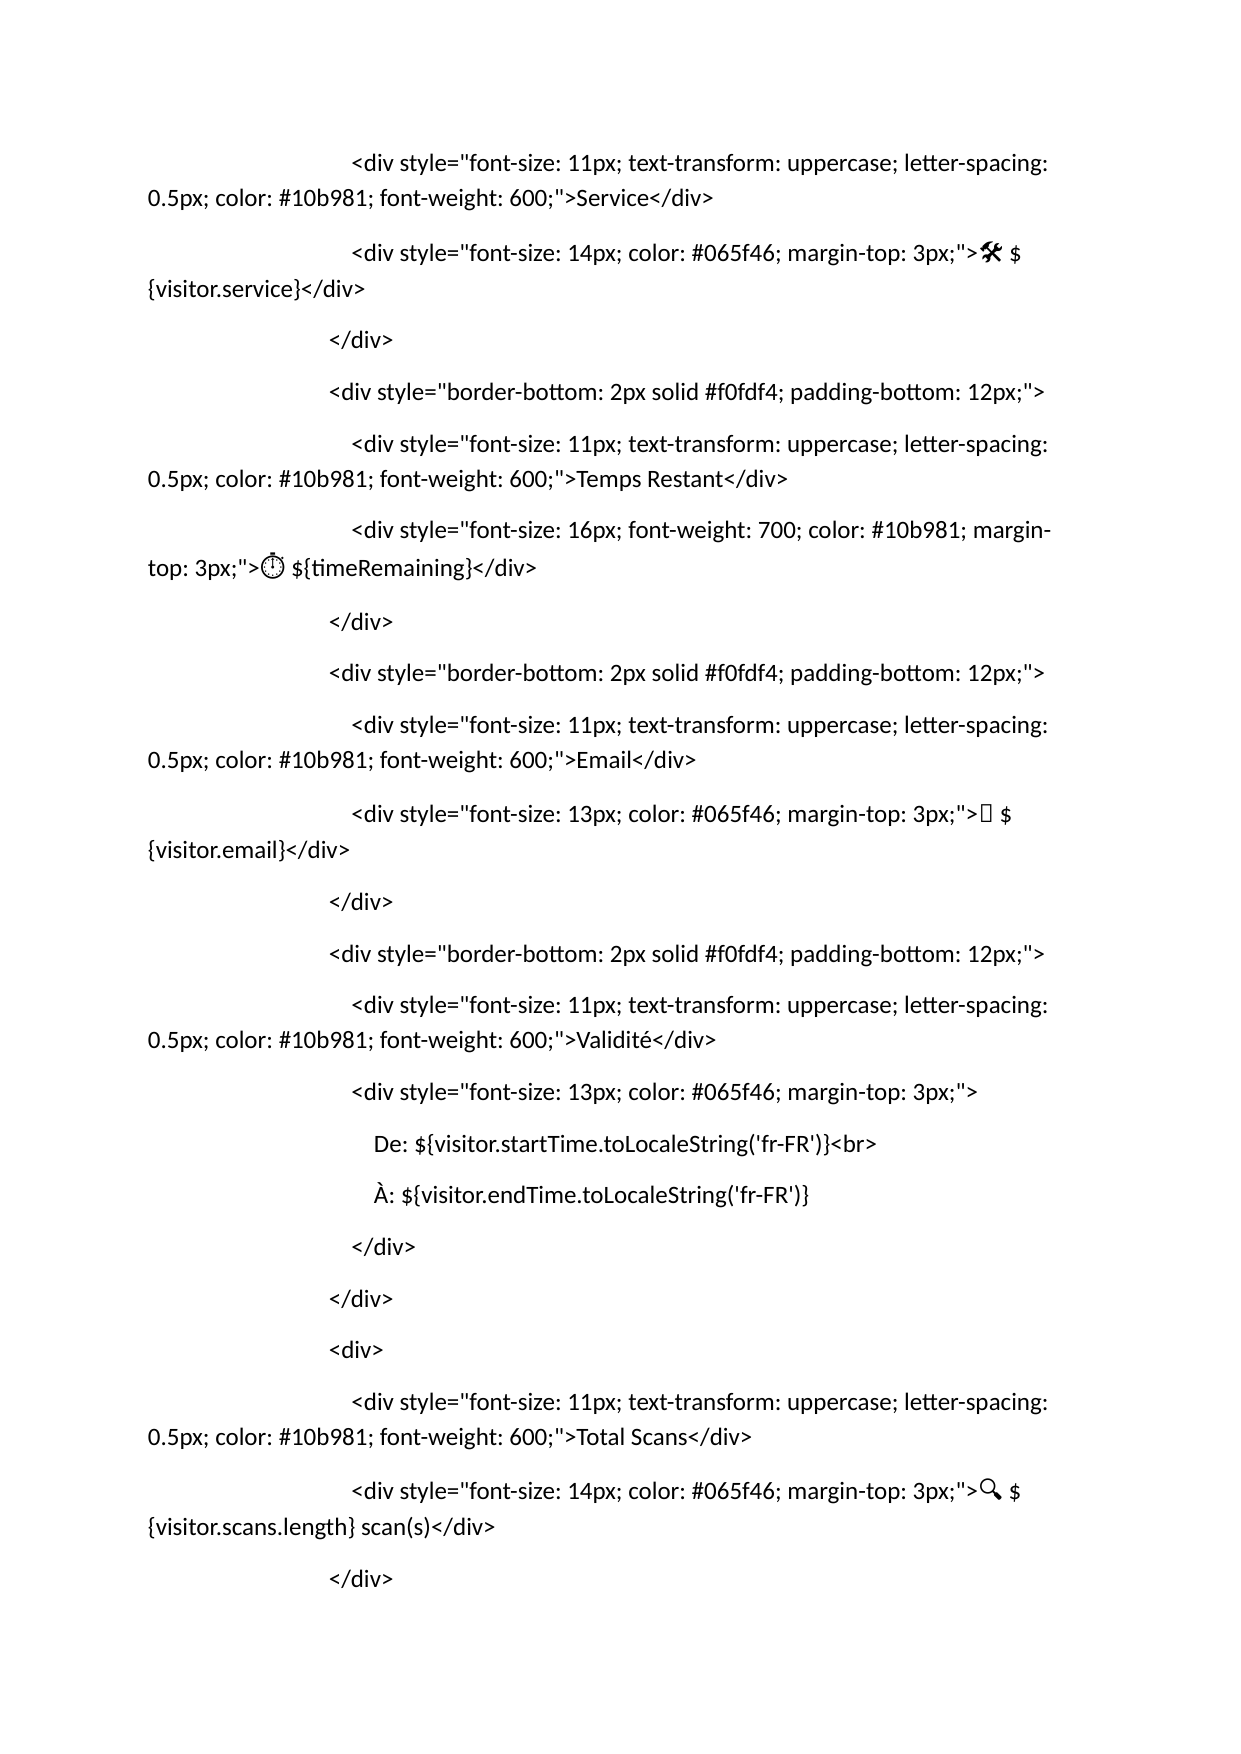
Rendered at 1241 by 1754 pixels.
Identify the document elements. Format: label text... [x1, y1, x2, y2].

text <div style="border-bottom: 2px solid #f0fdf4; padding-bottom: 12px;"> [148, 658, 1093, 688]
text <div style="font-size: 11px; text-transform: uppercase; letter-spacing: 0.5px; color: #10b981; font-weight: 600;">Temps Restant</div> [148, 428, 1093, 493]
text </div> [148, 1563, 1093, 1593]
text <div style="font-size: 16px; font-weight: 700; color: #10b981; margin-top: 3px;">⏱️ ${timeRemaining}</div> [148, 514, 1093, 584]
text </div> [148, 1231, 1093, 1262]
text De: ${visitor.startTime.toLocaleString('fr-FR')}<br> [148, 1128, 1093, 1158]
text <div style="font-size: 14px; color: #065f46; margin-top: 3px;">🔍 ${visitor.scans.length} scan(s)</div> [148, 1473, 1093, 1542]
text <div style="font-size: 13px; color: #065f46; margin-top: 3px;"> [148, 1076, 1093, 1107]
text <div> [148, 1334, 1093, 1365]
text </div> [148, 324, 1093, 355]
text <div style="font-size: 11px; text-transform: uppercase; letter-spacing: 0.5px; color: #10b981; font-weight: 600;">Total Scans</div> [148, 1386, 1093, 1452]
text À: ${visitor.endTime.toLocaleString('fr-FR')} [148, 1179, 1093, 1210]
text </div> [148, 606, 1093, 636]
text <div style="font-size: 11px; text-transform: uppercase; letter-spacing: 0.5px; color: #10b981; font-weight: 600;">Email</div> [148, 709, 1093, 775]
text <div style="border-bottom: 2px solid #f0fdf4; padding-bottom: 12px;"> [148, 376, 1093, 407]
text <div style="font-size: 13px; color: #065f46; margin-top: 3px;">📧 ${visitor.email}</div> [148, 796, 1093, 865]
text </div> [148, 1283, 1093, 1313]
text <div style="border-bottom: 2px solid #f0fdf4; padding-bottom: 12px;"> [148, 938, 1093, 968]
text </div> [148, 886, 1093, 917]
text <div style="font-size: 14px; color: #065f46; margin-top: 3px;">🛠️ ${visitor.service}</div> [148, 234, 1093, 303]
text <div style="font-size: 11px; text-transform: uppercase; letter-spacing: 0.5px; color: #10b981; font-weight: 600;">Service</div> [148, 148, 1093, 213]
text <div style="font-size: 11px; text-transform: uppercase; letter-spacing: 0.5px; color: #10b981; font-weight: 600;">Validité</div> [148, 989, 1093, 1055]
